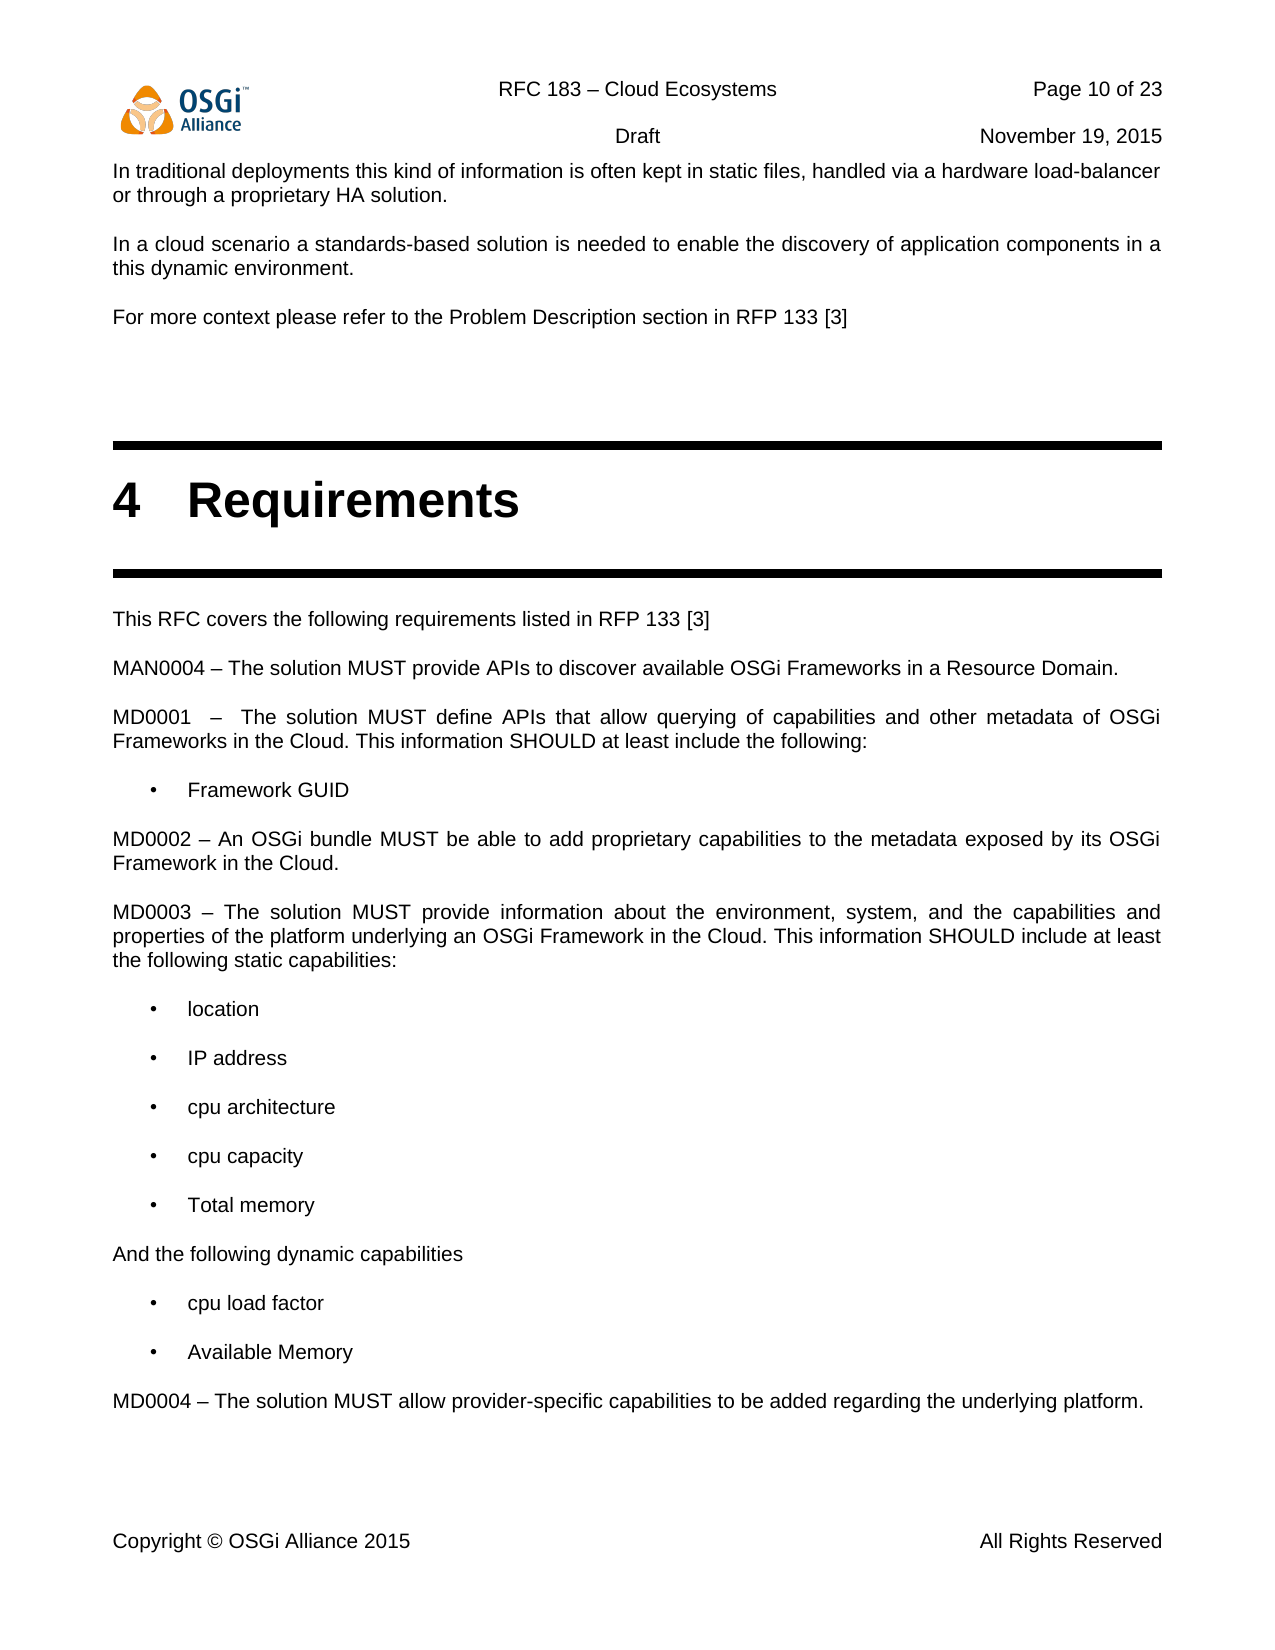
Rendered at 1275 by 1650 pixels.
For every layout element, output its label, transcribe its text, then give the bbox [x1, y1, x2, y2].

picture [113, 78, 257, 142]
list Total memory [150, 1193, 1162, 1217]
text MD0003 – The solution MUST provide information about the environment, system, and the capabilities and properties of the platform underlying an OSGi Framework in the Cloud. This information SHOULD include at least the following static capabilities: [112, 900, 1162, 972]
list location [150, 997, 1162, 1021]
text This RFC covers the following requirements listed in RFP 133 [3]. [112, 607, 1162, 631]
text In traditional deployments this kind of information is often kept in static files, handled via a hardware load-balancer or through a proprietary HA solution. [112, 159, 1162, 207]
text MD0001 – The solution MUST define APIs that allow querying of capabilities and other metadata of OSGi Frameworks in the Cloud. This information SHOULD at least include the following: [112, 705, 1162, 753]
text MAN0004 – The solution MUST provide APIs to discover available OSGi Frameworks in a Resource Domain. [112, 656, 1162, 680]
list Available Memory [150, 1340, 1162, 1364]
list cpu capacity [150, 1144, 1162, 1168]
list Framework GUID [150, 778, 1162, 802]
text MD0004 – The solution MUST allow provider-specific capabilities to be added regarding the underlying platform. [112, 1389, 1162, 1413]
list IP address [150, 1046, 1162, 1070]
text And the following dynamic capabilities [112, 1242, 1162, 1266]
text In a cloud scenario a standards-based solution is needed to enable the discovery of application components in a this dynamic environment. [112, 232, 1162, 280]
list cpu load factor [150, 1291, 1162, 1315]
list cpu architecture [150, 1095, 1162, 1119]
subtitle Requirements [112, 442, 1162, 578]
text MD0002 – An OSGi bundle MUST be able to add proprietary capabilities to the metadata exposed by its OSGi Framework in the Cloud. [112, 827, 1162, 875]
text For more context please refer to the Problem Description section in RFP 133 [3]. [112, 305, 1162, 329]
